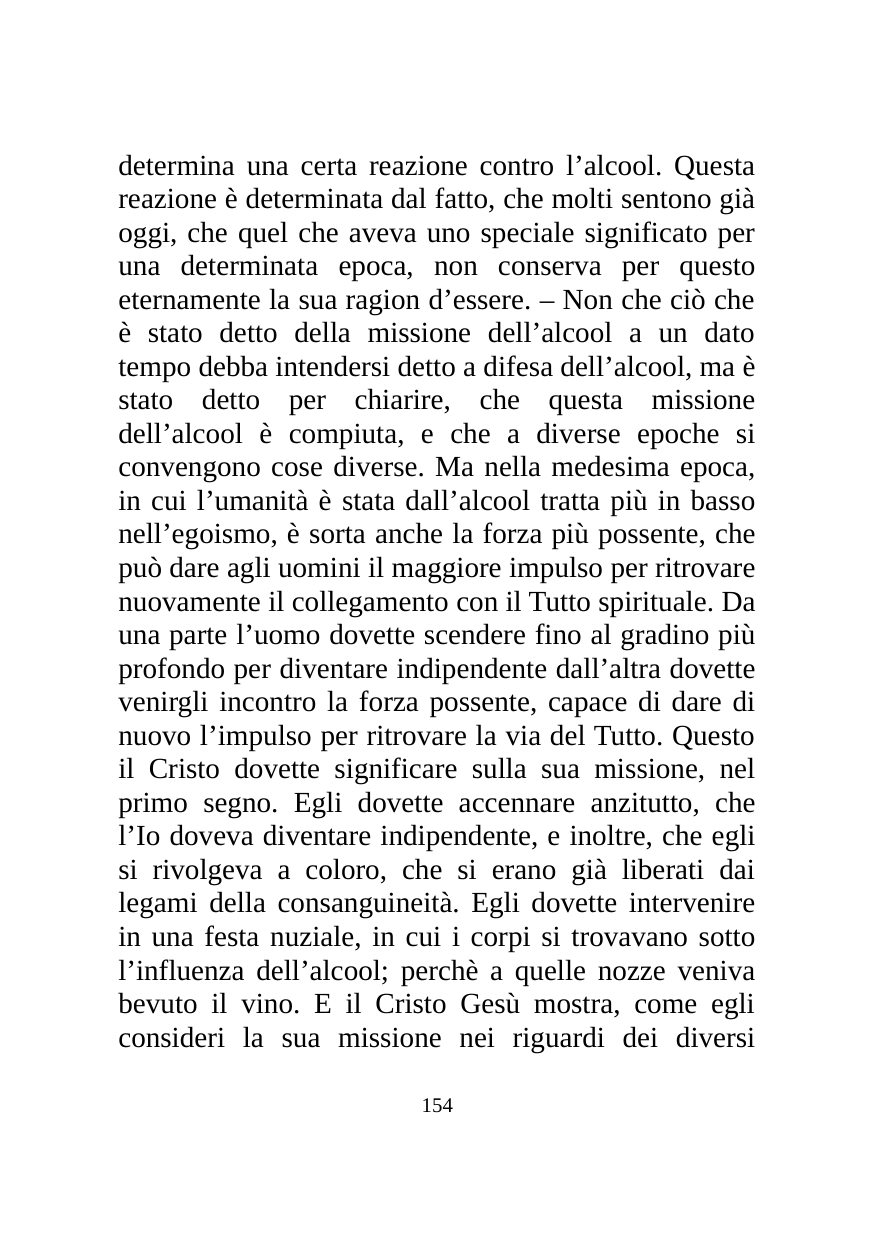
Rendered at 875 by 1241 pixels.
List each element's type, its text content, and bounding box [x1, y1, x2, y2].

text determina una certa reazione contro l’alcool. Questa reazione è determinata dal fatto, che molti sentono già oggi, che quel che aveva uno speciale significato per una determinata epoca, non conserva per questo eternamente la sua ragion d’essere. – Non che ciò che è stato detto della missione dell’alcool a un dato tempo debba intendersi detto a difesa dell’alcool, ma è stato detto per chiarire, che questa missione dell’alcool è compiuta, e che a diverse epoche si convengono cose diverse. Ma nella medesima epoca, in cui l’umanità è stata dall’alcool tratta più in basso nell’egoismo, è sorta anche la forza più possente, che può dare agli uomini il maggiore impulso per ritrovare nuovamente il collegamento con il Tutto spirituale. Da una parte l’uomo dovette scendere fino al gradino più profondo per diventare indipendente dall’altra dovette venirgli incontro la forza possente, capace di dare di nuovo l’impulso per ritrovare la via del Tutto. Questo il Cristo dovette significare sulla sua missione, nel primo segno. Egli dovette accennare anzitutto, che l’Io doveva diventare indipendente, e inoltre, che egli si rivolgeva a coloro, che si erano già liberati dai legami della consanguineità. Egli dovette intervenire in una festa nuziale, in cui i corpi si trovavano sotto l’influenza dell’alcool; perchè a quelle nozze veniva bevuto il vino. E il Cristo Gesù mostra, come egli consideri la sua missione nei riguardi dei diversi [118, 148, 756, 1053]
